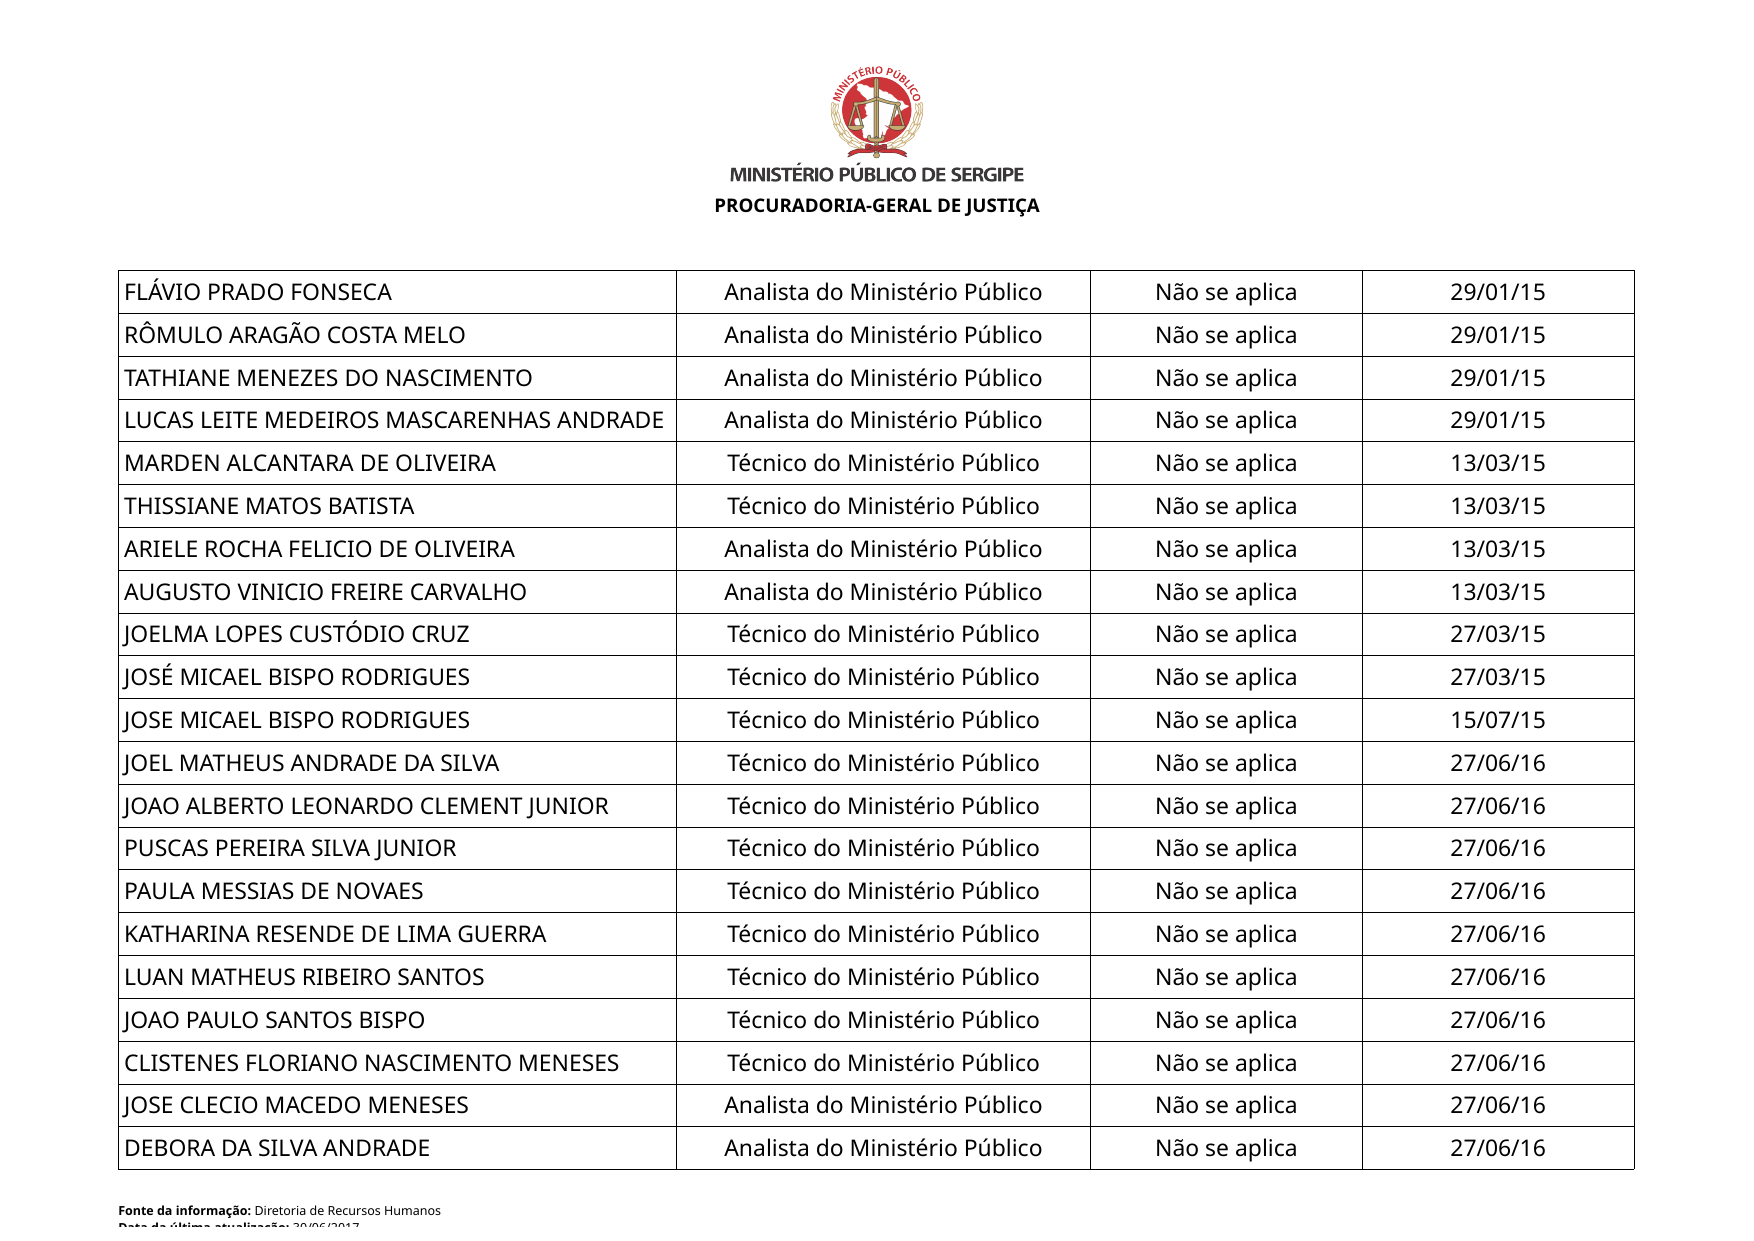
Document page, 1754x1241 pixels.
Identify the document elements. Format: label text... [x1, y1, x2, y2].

table_cell 27/03/15 [1363, 614, 1634, 655]
table_cell Não se aplica [1091, 485, 1362, 527]
table_cell Não se aplica [1091, 442, 1362, 484]
table_cell Analista do Ministério Público [677, 357, 1090, 398]
table_cell Não se aplica [1091, 913, 1362, 955]
table_cell TATHIANE MENEZES DO NASCIMENTO [119, 357, 676, 398]
table_cell 27/06/16 [1363, 956, 1634, 998]
table_cell 27/06/16 [1363, 742, 1634, 784]
table_cell JOSÉ MICAEL BISPO RODRIGUES [119, 656, 676, 698]
table_cell 27/03/15 [1363, 656, 1634, 698]
table_cell 27/06/16 [1363, 1085, 1634, 1126]
table_cell Não se aplica [1091, 1085, 1362, 1126]
table_cell LUAN MATHEUS RIBEIRO SANTOS [119, 956, 676, 998]
table_cell ARIELE ROCHA FELICIO DE OLIVEIRA [119, 528, 676, 570]
table_cell FLÁVIO PRADO FONSECA [119, 271, 676, 313]
table_cell 27/06/16 [1363, 785, 1634, 827]
table_cell Técnico do Ministério Público [677, 828, 1090, 869]
table_cell Não se aplica [1091, 656, 1362, 698]
table_cell LUCAS LEITE MEDEIROS MASCARENHAS ANDRADE [119, 400, 676, 441]
picture [730, 66, 1024, 185]
table_cell 27/06/16 [1363, 1042, 1634, 1083]
table_cell Não se aplica [1091, 357, 1362, 398]
table_cell Não se aplica [1091, 1127, 1362, 1169]
table_cell Técnico do Ministério Público [677, 870, 1090, 912]
table_cell Não se aplica [1091, 828, 1362, 869]
table_cell Não se aplica [1091, 614, 1362, 655]
table_cell JOAO ALBERTO LEONARDO CLEMENT JUNIOR [119, 785, 676, 827]
table_cell Técnico do Ministério Público [677, 999, 1090, 1041]
table_cell Técnico do Ministério Público [677, 956, 1090, 998]
table_cell 29/01/15 [1363, 271, 1634, 313]
table_cell Técnico do Ministério Público [677, 442, 1090, 484]
table_cell Técnico do Ministério Público [677, 656, 1090, 698]
table_cell 29/01/15 [1363, 314, 1634, 356]
table_cell Não se aplica [1091, 1042, 1362, 1083]
table_cell Analista do Ministério Público [677, 400, 1090, 441]
table_cell Não se aplica [1091, 742, 1362, 784]
table_cell Analista do Ministério Público [677, 1127, 1090, 1169]
table_cell Não se aplica [1091, 999, 1362, 1041]
table_cell Não se aplica [1091, 571, 1362, 612]
table_cell KATHARINA RESENDE DE LIMA GUERRA [119, 913, 676, 955]
table_cell DEBORA DA SILVA ANDRADE [119, 1127, 676, 1169]
table_cell Não se aplica [1091, 956, 1362, 998]
table_cell Técnico do Ministério Público [677, 913, 1090, 955]
table_cell CLISTENES FLORIANO NASCIMENTO MENESES [119, 1042, 676, 1083]
table_cell Não se aplica [1091, 785, 1362, 827]
table_cell 27/06/16 [1363, 828, 1634, 869]
table_cell Analista do Ministério Público [677, 314, 1090, 356]
table_cell Analista do Ministério Público [677, 1085, 1090, 1126]
table_cell 27/06/16 [1363, 999, 1634, 1041]
table_cell 29/01/15 [1363, 357, 1634, 398]
table_cell Técnico do Ministério Público [677, 1042, 1090, 1083]
table_cell AUGUSTO VINICIO FREIRE CARVALHO [119, 571, 676, 612]
table_cell Técnico do Ministério Público [677, 614, 1090, 655]
table_cell Não se aplica [1091, 528, 1362, 570]
table_cell Não se aplica [1091, 314, 1362, 356]
table_cell Técnico do Ministério Público [677, 742, 1090, 784]
table_cell PAULA MESSIAS DE NOVAES [119, 870, 676, 912]
table_cell 13/03/15 [1363, 571, 1634, 612]
table_cell Técnico do Ministério Público [677, 485, 1090, 527]
table_cell JOEL MATHEUS ANDRADE DA SILVA [119, 742, 676, 784]
table_cell Não se aplica [1091, 870, 1362, 912]
table_cell 27/06/16 [1363, 1127, 1634, 1169]
table_cell 27/06/16 [1363, 913, 1634, 955]
table_cell 15/07/15 [1363, 699, 1634, 741]
table_cell Analista do Ministério Público [677, 571, 1090, 612]
table_cell PUSCAS PEREIRA SILVA JUNIOR [119, 828, 676, 869]
table_cell JOSE CLECIO MACEDO MENESES [119, 1085, 676, 1126]
table_cell 13/03/15 [1363, 485, 1634, 527]
table_cell RÔMULO ARAGÃO COSTA MELO [119, 314, 676, 356]
table_cell Técnico do Ministério Público [677, 699, 1090, 741]
table_cell MARDEN ALCANTARA DE OLIVEIRA [119, 442, 676, 484]
table_cell Analista do Ministério Público [677, 528, 1090, 570]
table_cell Não se aplica [1091, 271, 1362, 313]
table_cell Não se aplica [1091, 400, 1362, 441]
table_cell THISSIANE MATOS BATISTA [119, 485, 676, 527]
table_cell 27/06/16 [1363, 870, 1634, 912]
table_cell Técnico do Ministério Público [677, 785, 1090, 827]
table_cell JOELMA LOPES CUSTÓDIO CRUZ [119, 614, 676, 655]
table_cell 13/03/15 [1363, 442, 1634, 484]
table_cell Não se aplica [1091, 699, 1362, 741]
table_cell 13/03/15 [1363, 528, 1634, 570]
table_cell 29/01/15 [1363, 400, 1634, 441]
table_cell Analista do Ministério Público [677, 271, 1090, 313]
table_cell JOAO PAULO SANTOS BISPO [119, 999, 676, 1041]
table_cell JOSE MICAEL BISPO RODRIGUES [119, 699, 676, 741]
